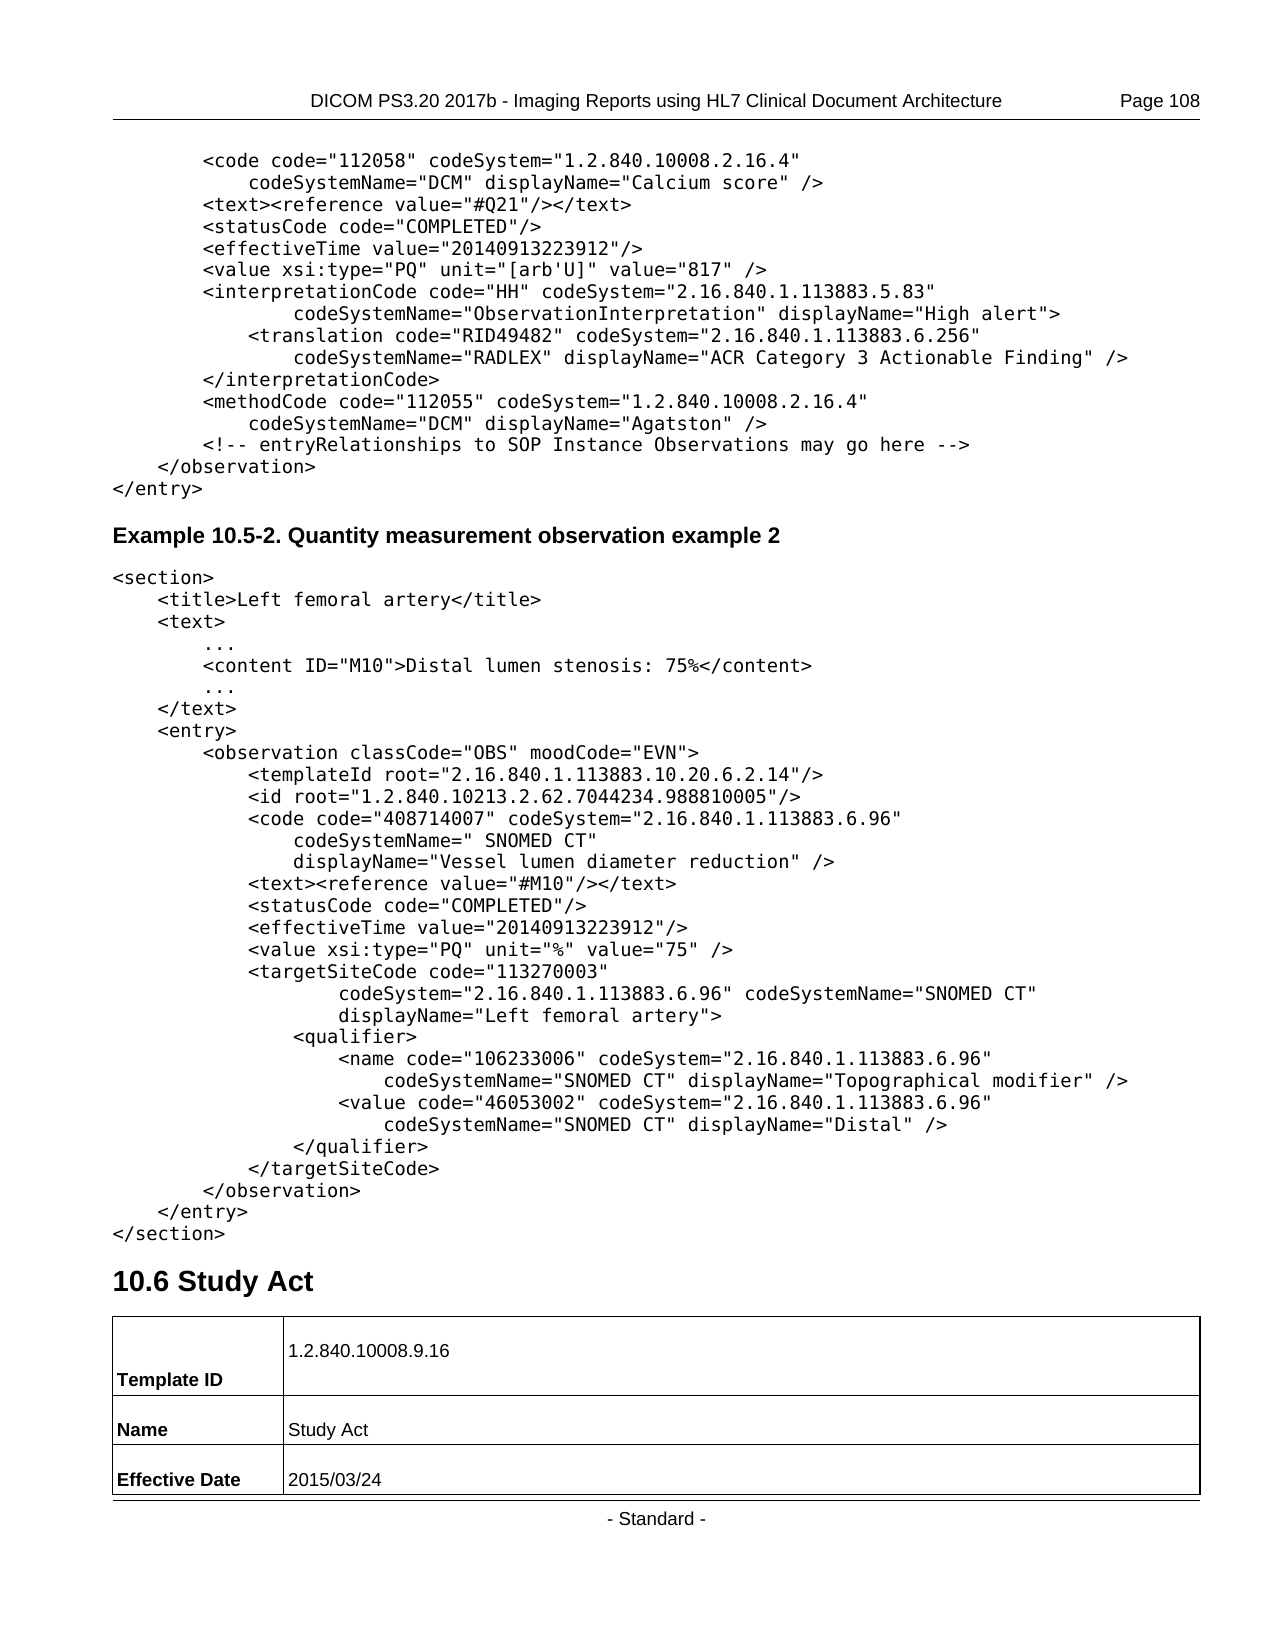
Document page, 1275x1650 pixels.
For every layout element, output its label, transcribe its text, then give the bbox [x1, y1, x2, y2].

table_header 1.2.840.10008.9.16 [284, 1317, 1199, 1395]
table_cell Effective Date [113, 1445, 283, 1494]
text <code code="112058" codeSystem="1.2.840.10008.2.16.4" codeSystemName="DCM" displayName="Calcium score" /> <text><reference value="#Q21"/></text> <statusCode code="COMPLETED"/> <effectiveTime value="20140913223912"/> <value xsi:type="PQ" unit="[arb'U]" value="817" /> <interpretationCode code="HH" codeSystem="2.16.840.1.113883.5.83" codeSystemName="ObservationInterpretation" displayName="High alert"> <translation code="RID49482" codeSystem="2.16.840.1.113883.6.256" codeSystemName="RADLEX" displayName="ACR Category 3 Actionable Finding" /> </interpretationCode> <methodCode code="112055" codeSystem="1.2.840.10008.2.16.4" codeSystemName="DCM" displayName="Agatston" /> <!-- entryRelationships to SOP Instance Observations may go here --> </observation> </entry> [112, 150, 1200, 500]
table_header Template ID [113, 1317, 283, 1395]
text 10.6 Study Act [112, 1264, 1200, 1297]
table_cell Name [113, 1396, 283, 1444]
table_cell 2015/03/24 [284, 1445, 1199, 1494]
text Example 10.5-2. Quantity measurement observation example 2 [112, 522, 1200, 548]
table_cell Study Act [284, 1396, 1199, 1444]
text <section> <title>Left femoral artery</title> <text> ... <content ID="M10">Distal lumen stenosis: 75%</content> ... </text> <entry> <observation classCode="OBS" moodCode="EVN"> <templateId root="2.16.840.1.113883.10.20.6.2.14"/> <id root="1.2.840.10213.2.62.7044234.988810005"/> <code code="408714007" codeSystem="2.16.840.1.113883.6.96" codeSystemName=" SNOMED CT" displayName="Vessel lumen diameter reduction" /> <text><reference value="#M10"/></text> <statusCode code="COMPLETED"/> <effectiveTime value="20140913223912"/> <value xsi:type="PQ" unit="%" value="75" /> <targetSiteCode code="113270003" codeSystem="2.16.840.1.113883.6.96" codeSystemName="SNOMED CT" displayName="Left femoral artery"> <qualifier> <name code="106233006" codeSystem="2.16.840.1.113883.6.96" codeSystemName="SNOMED CT" displayName="Topographical modifier" /> <value code="46053002" codeSystem="2.16.840.1.113883.6.96" codeSystemName="SNOMED CT" displayName="Distal" /> </qualifier> </targetSiteCode> </observation> </entry> </section> [112, 567, 1200, 1245]
